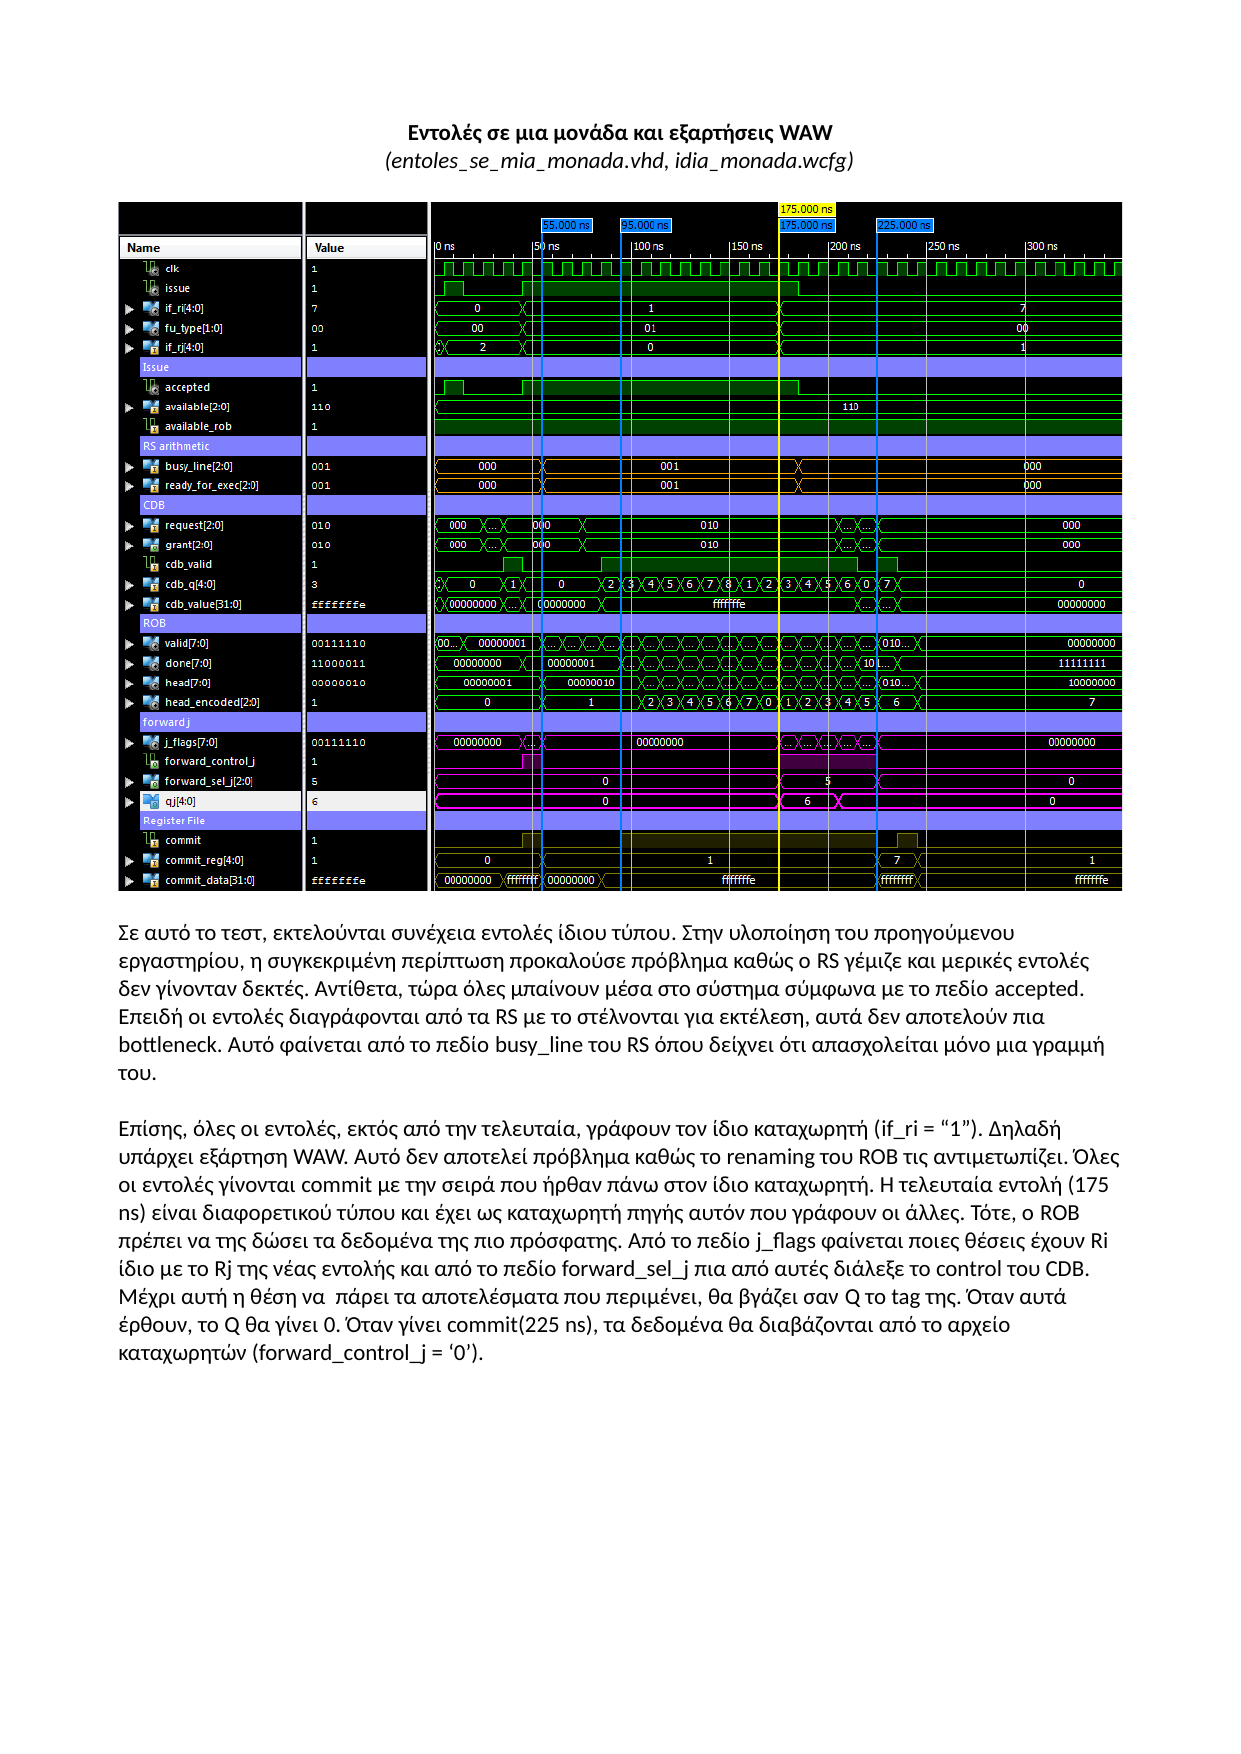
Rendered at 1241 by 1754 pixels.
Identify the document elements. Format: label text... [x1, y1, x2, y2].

text (entoles_se_mia_monada.vhd, idia_monada.wcfg) [118, 146, 1122, 174]
text Εντολές σε μια μονάδα και εξαρτήσεις WAW [118, 118, 1122, 146]
picture [118, 202, 1123, 891]
text Σε αυτό το τεστ, εκτελούνται συνέχεια εντολές ίδιου τύπου. Στην υλοποίηση του προηγούμενου εργαστηρίου, η συγκεκριμένη περίπτωση προκαλούσε πρόβλημα καθώς ο RS γέμιζε και μερικές εντολές δεν γίνονταν δεκτές. Αντίθετα, τώρα όλες μπαίνουν μέσα στο σύστημα σύμφωνα με το πεδίο accepted. Επειδή οι εντολές διαγράφονται από τα RS με το στέλνονται για εκτέλεση, αυτά δεν αποτελούν πια bottleneck. Αυτό φαίνεται από το πεδίο busy_line του RS όπου δείχνει ότι απασχολείται μόνο μια γραμμή του. [118, 918, 1122, 1086]
text Επίσης, όλες οι εντολές, εκτός από την τελευταία, γράφουν τον ίδιο καταχωρητή (if_ri = “1”). Δηλαδή υπάρχει εξάρτηση WAW. Αυτό δεν αποτελεί πρόβλημα καθώς το renaming του ROB τις αντιμετωπίζει. Όλες οι εντολές γίνονται commit με την σειρά που ήρθαν πάνω στον ίδιο καταχωρητή. Η τελευταία εντολή (175 ns) είναι διαφορετικού τύπου και έχει ως καταχωρητή πηγής αυτόν που γράφουν οι άλλες. Τότε, ο ROB πρέπει να της δώσει τα δεδομένα της πιο πρόσφατης. Από το πεδίο j_flags φαίνεται ποιες θέσεις έχουν Ri ίδιο με το Rj της νέας εντολής και από το πεδίο forward_sel_j πια από αυτές διάλεξε το control του CDB. Μέχρι αυτή η θέση να πάρει τα αποτελέσματα που περιμένει, θα βγάζει σαν Q το tag της. Όταν αυτά έρθουν, το Q θα γίνει 0. Όταν γίνει commit(225 ns), τα δεδομένα θα διαβάζονται από το αρχείο καταχωρητών (forward_control_j = ‘0’). [118, 1114, 1122, 1366]
